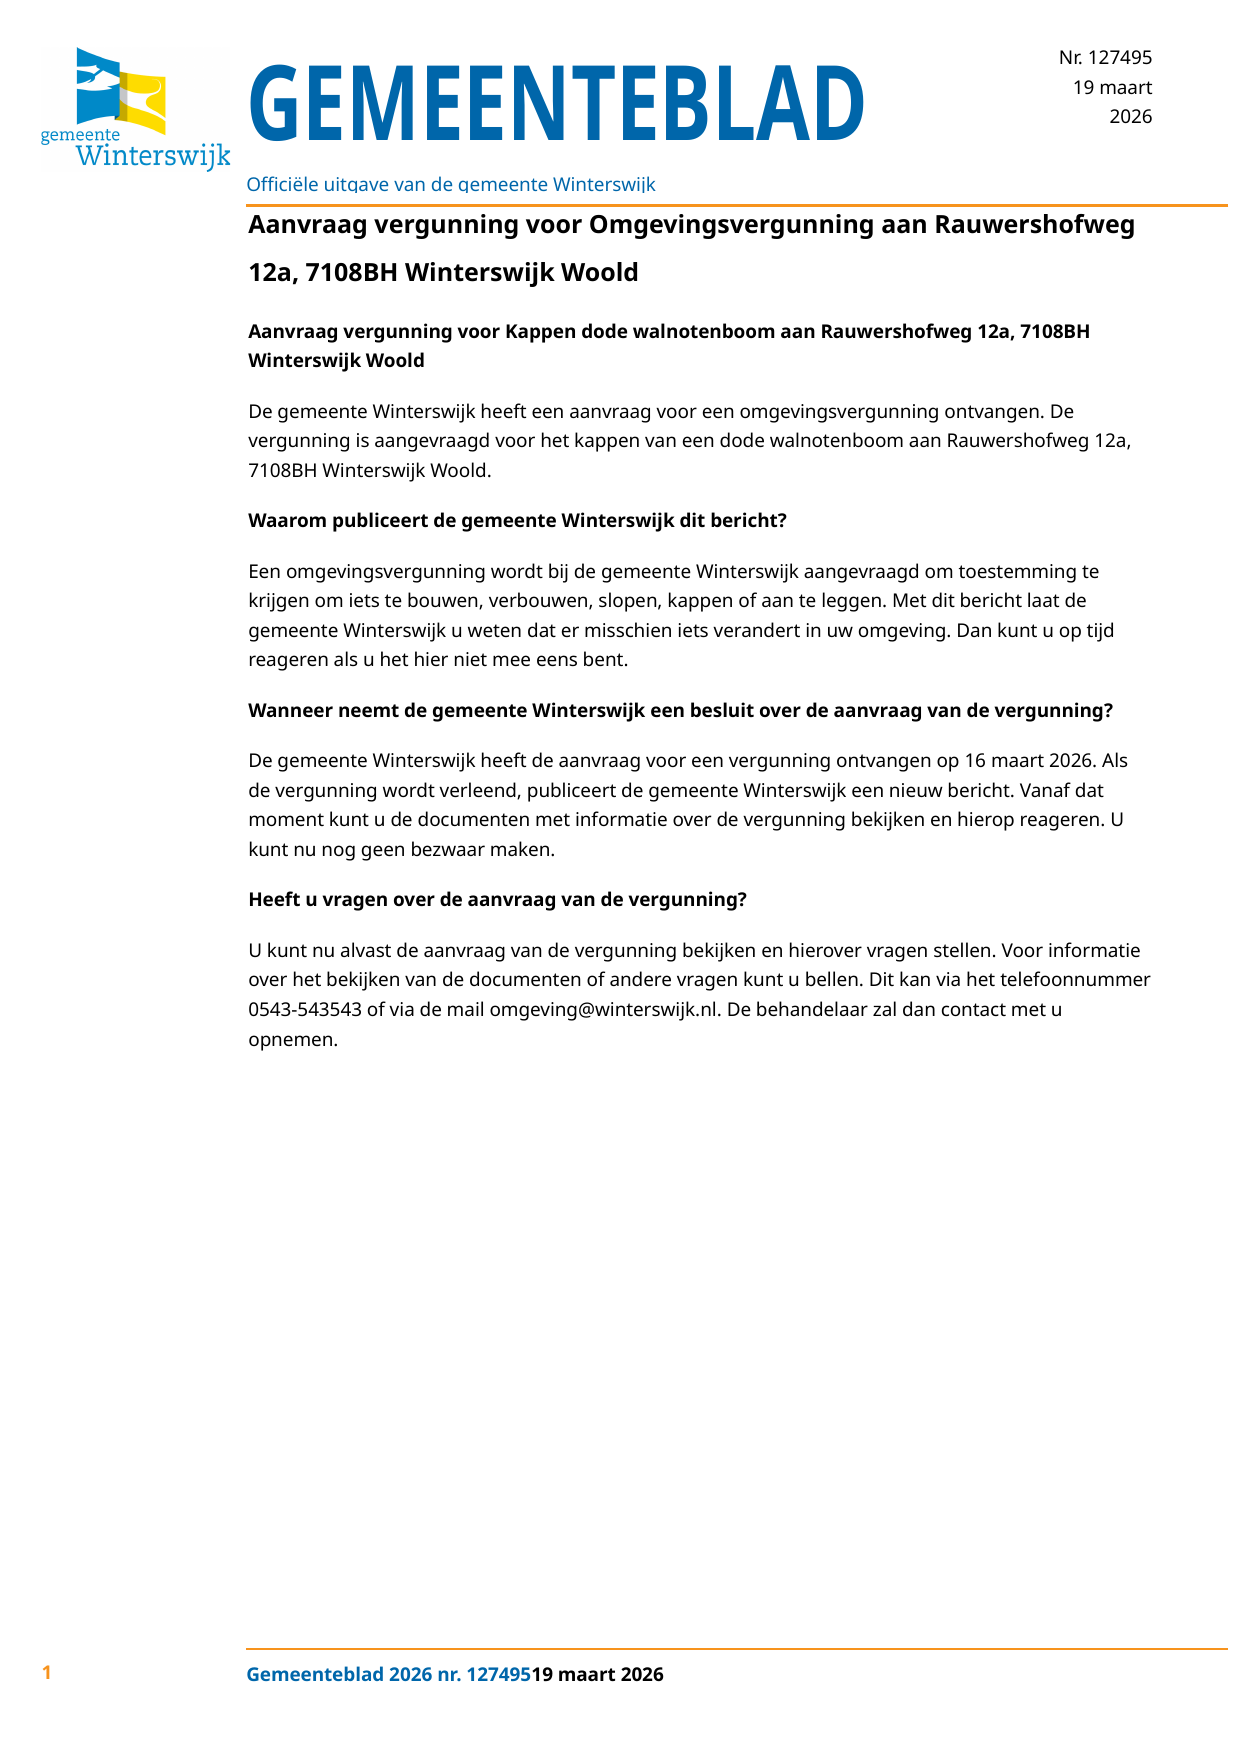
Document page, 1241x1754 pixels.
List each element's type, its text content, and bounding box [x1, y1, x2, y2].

text Een omgevingsvergunning wordt bij de gemeente Winterswijk aangevraagd om toestemming te krijgen om iets te bouwen, verbouwen, slopen, kappen of aan te leggen. Met dit bericht laat de gemeente Winterswijk u weten dat er misschien iets verandert in uw omgeving. Dan kunt u op tijd reageren als u het hier niet mee eens bent. [248, 558, 1152, 672]
text U kunt nu alvast de aanvraag van de vergunning bekijken en hierover vragen stellen. Voor informatie over het bekijken van de documenten of andere vragen kunt u bellen. Dit kan via het telefoonnummer 0543-543543 of via de mail omgeving@winterswijk.nl. De behandelaar zal dan contact met u opnemen. [248, 937, 1152, 1052]
text Aanvraag vergunning voor Omgevingsvergunning aan Rauwershofweg 12a, 7108BH Winterswijk Woold [248, 207, 1152, 288]
picture [225, 153, 231, 162]
text Waarom publiceert de gemeente Winterswijk dit bericht? [248, 507, 1152, 533]
text Wanneer neemt de gemeente Winterswijk een besluit over de aanvraag van de vergunning? [248, 697, 1152, 723]
picture [41, 47, 231, 172]
text Heeft u vragen over de aanvraag van de vergunning? [248, 887, 1152, 912]
text Aanvraag vergunning voor Kappen dode walnotenboom aan Rauwershofweg 12a, 7108BH Winterswijk Woold [248, 318, 1152, 373]
text De gemeente Winterswijk heeft de aanvraag voor een vergunning ontvangen op 16 maart 2026. Als de vergunning wordt verleend, publiceert de gemeente Winterswijk een nieuw bericht. Vanaf dat moment kunt u de documenten met informatie over de vergunning bekijken en hierop reageren. U kunt nu nog geen bezwaar maken. [248, 747, 1152, 862]
text De gemeente Winterswijk heeft een aanvraag voor een omgevingsvergunning ontvangen. De vergunning is aangevraagd voor het kappen van een dode walnotenboom aan Rauwershofweg 12a, 7108BH Winterswijk Woold. [248, 398, 1152, 483]
